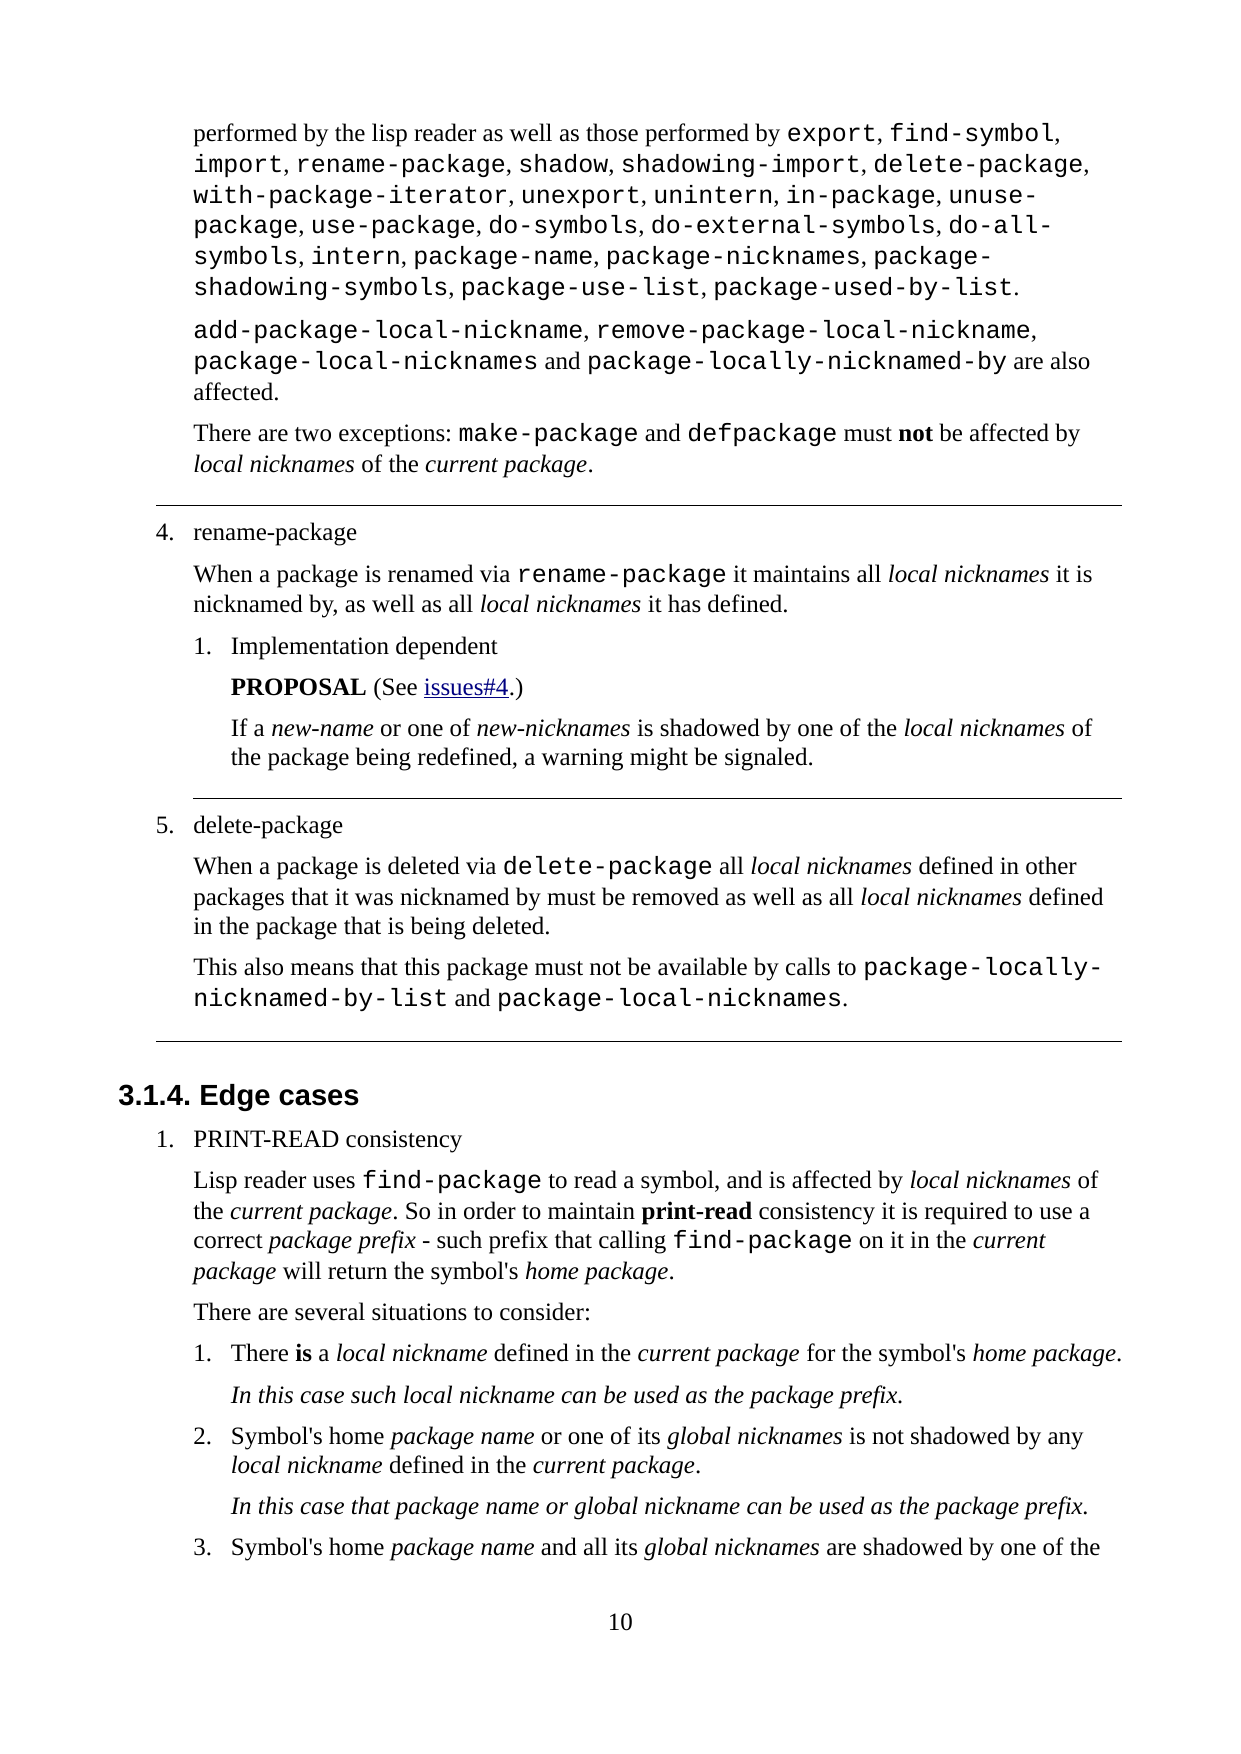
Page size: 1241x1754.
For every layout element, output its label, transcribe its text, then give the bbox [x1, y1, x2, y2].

list In this case such local nickname can be used as the package prefix. [193, 1380, 1122, 1408]
list add-package-local-nickname, remove-package-local-nickname, package-local-nicknames and package-locally-nicknamed-by are also affected. [156, 316, 1122, 406]
list This also means that this package must not be available by calls to package-locally-nicknamed-by-list and package-local-nicknames. [156, 952, 1122, 1014]
list There is a local nickname defined in the current package for the symbol's home package. [193, 1338, 1122, 1367]
list rename-package [156, 517, 1122, 546]
list There are two exceptions: make-package and defpackage must not be affected by local nicknames of the current package. [156, 418, 1122, 478]
list When a package is deleted via delete-package all local nicknames defined in other packages that it was nicknamed by must be removed as well as all local nicknames defined in the package that is being deleted. [156, 851, 1122, 940]
list PRINT-READ consistency [156, 1124, 1122, 1153]
list When a package is renamed via rename-package it maintains all local nicknames it is nicknamed by, as well as all local nicknames it has defined. [156, 559, 1122, 618]
list Lisp reader uses find-package to read a symbol, and is affected by local nicknames of the current package. So in order to maintain print-read consistency it is required to use a correct package prefix - such prefix that calling find-package on it in the current package will return the symbol's home package. [156, 1166, 1122, 1285]
list Symbol's home package name and all its global nicknames are shadowed by one of the [193, 1532, 1122, 1561]
list If a new-name or one of new-nicknames is shadowed by one of the local nicknames of the package being redefined, a warning might be signaled. [193, 713, 1122, 771]
list In this case that package name or global nickname can be used as the package prefix. [193, 1491, 1122, 1520]
list performed by the lisp reader as well as those performed by export, find-symbol, import, rename-package, shadow, shadowing-import, delete-package, with-package-iterator, unexport, unintern, in-package, unuse-package, use-package, do-symbols, do-external-symbols, do-all-symbols, intern, package-name, package-nicknames, package-shadowing-symbols, package-use-list, package-used-by-list. [156, 118, 1122, 303]
list There are several situations to consider: [156, 1297, 1122, 1326]
list delete-package [156, 810, 1122, 839]
list Implementation dependent [193, 631, 1122, 659]
list Symbol's home package name or one of its global nicknames is not shadowed by any local nickname defined in the current package. [193, 1421, 1122, 1478]
subtitle Edge cases [118, 1078, 1122, 1112]
list PROPOSAL (See issues#4.) [193, 672, 1122, 701]
